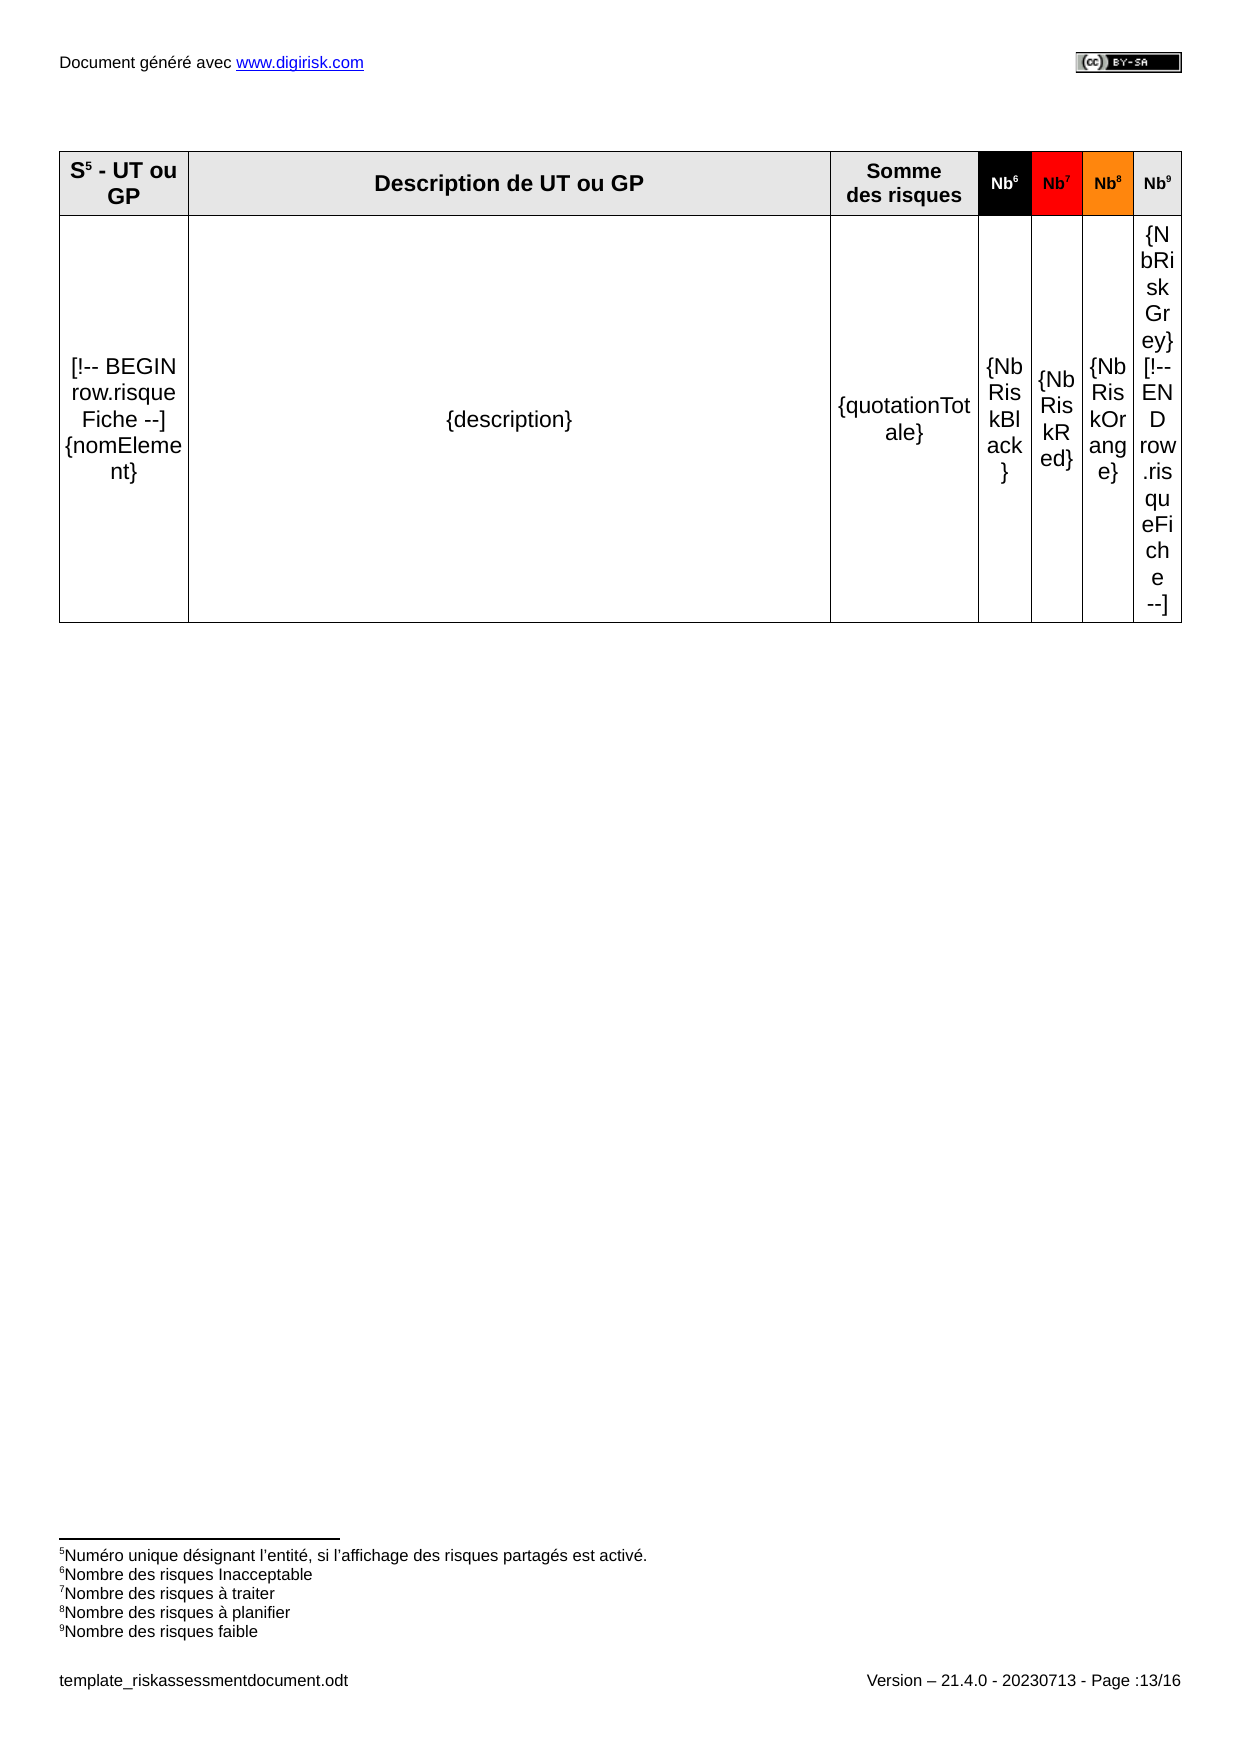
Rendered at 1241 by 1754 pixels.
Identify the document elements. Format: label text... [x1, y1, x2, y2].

picture [1075, 52, 1182, 73]
table_cell {NbRiskBlack} [979, 216, 1031, 622]
table_cell [!-- BEGIN row.risqueFiche --]{nomElement} [60, 216, 188, 622]
table_header Nb [979, 152, 1031, 215]
table_cell {description} [189, 216, 830, 622]
table_cell {NbRiskOrange} [1083, 216, 1133, 622]
table_cell {NbRiskRed} [1032, 216, 1082, 622]
table_cell {NbRiskGrey}[!-- END row.risqueFiche --] [1134, 216, 1181, 622]
table_header Nb [1032, 152, 1082, 215]
table_header Nb [1134, 152, 1181, 215]
table_header Description de UT ou GP [189, 152, 830, 215]
table_header S - UT ou GP [60, 152, 188, 215]
table_cell {quotationTotale} [831, 216, 978, 622]
table_header Somme des risques [831, 152, 978, 215]
table_header Nb [1083, 152, 1133, 215]
